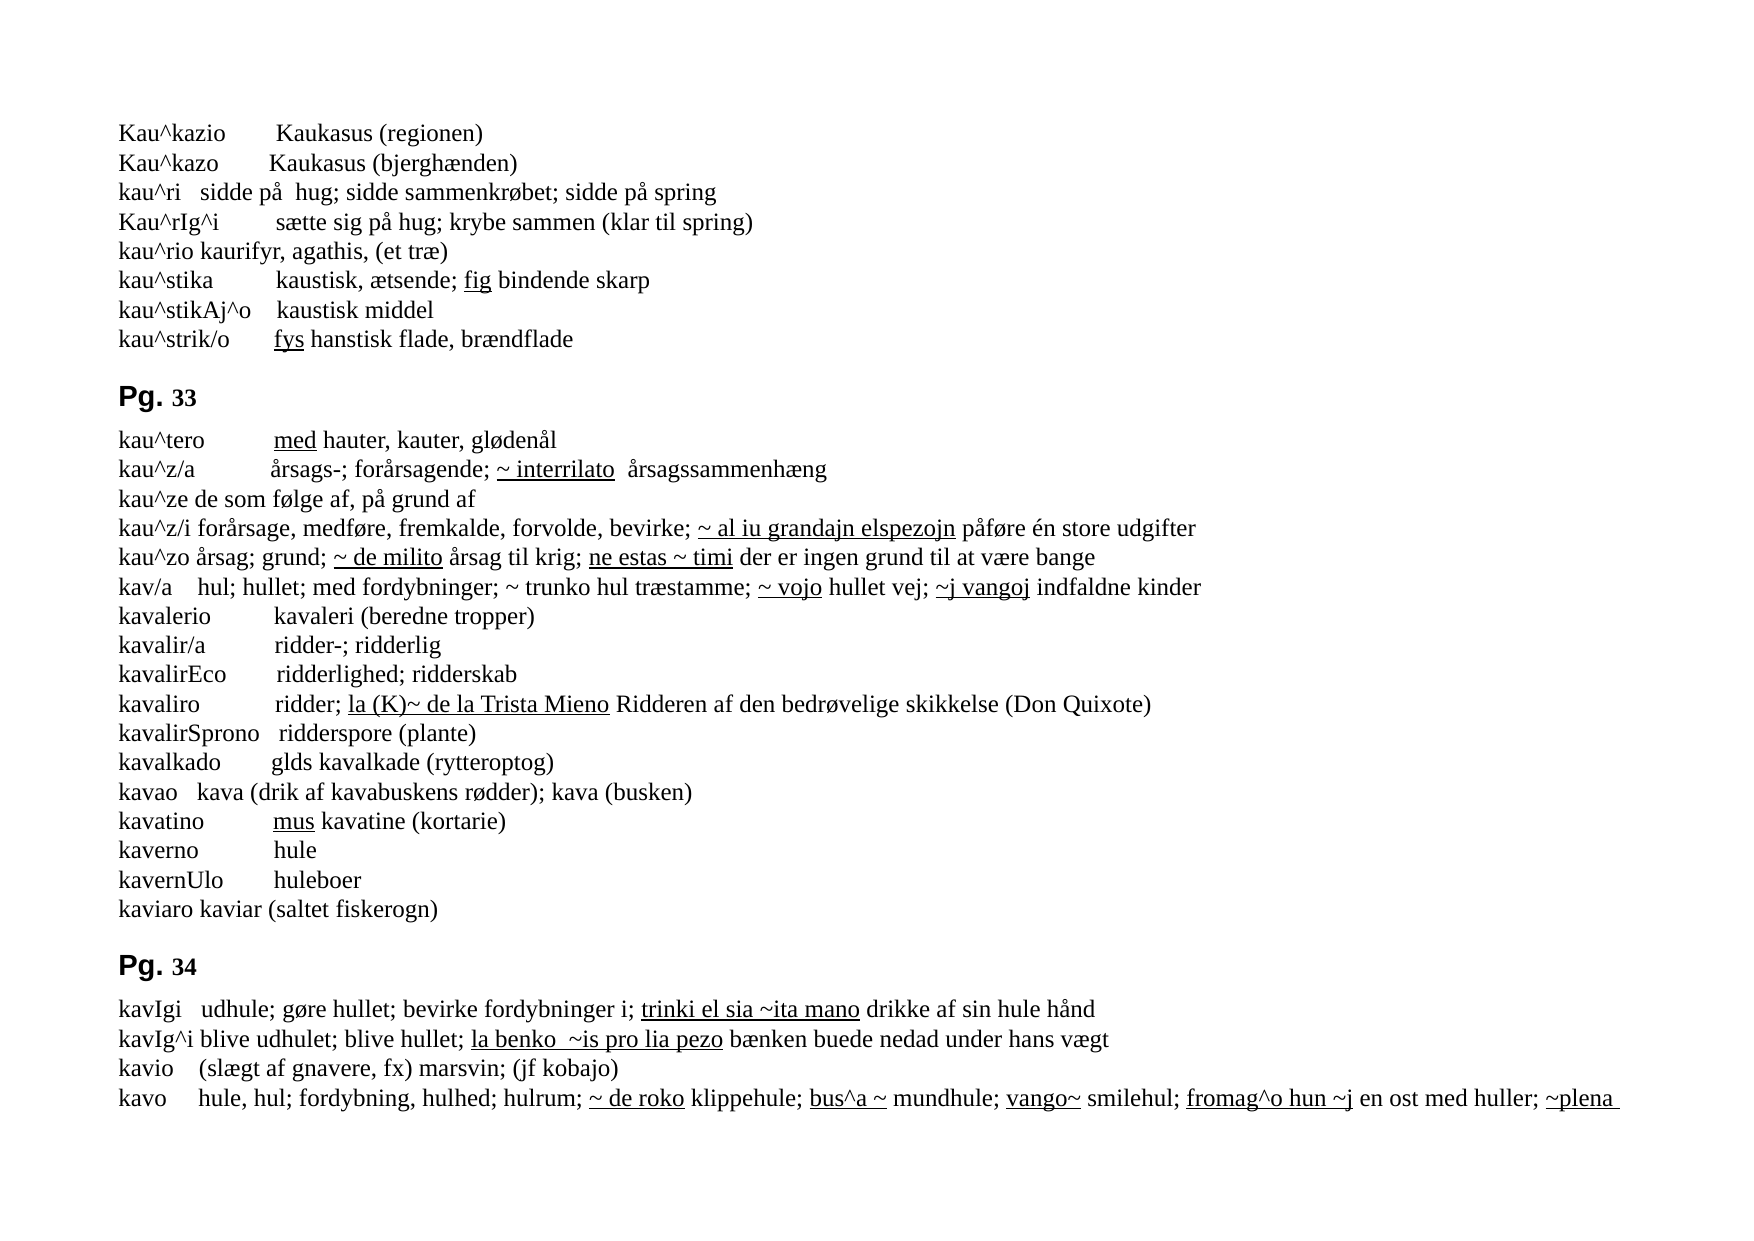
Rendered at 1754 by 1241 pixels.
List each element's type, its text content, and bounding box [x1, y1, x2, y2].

text kau^z/a årsags-; forårsagende; ~ interrilato årsagssammenhæng [118, 454, 1636, 484]
text kau^stika kaustisk, ætsende; fig bindende skarp [118, 266, 1636, 295]
text Kau^rIg^i sætte sig på hug; krybe sammen (klar til spring) [118, 207, 1636, 236]
text kavaliro ridder; la (K)~ de la Trista Mieno Ridderen af den bedrøvelige skikkelse (Don Quixote) [118, 689, 1636, 718]
text kau^zo årsag; grund; ~ de milito årsag til krig; ne estas ~ timi der er ingen grund til at være bange [118, 542, 1636, 572]
text kavao kava (drik af kavabuskens rødder); kava (busken) [118, 777, 1636, 806]
text kau^tero med hauter, kauter, glødenål [118, 425, 1636, 454]
text kau^z/i forårsage, medføre, fremkalde, forvolde, bevirke; ~ al iu grandajn elspezojn påføre én store udgifter [118, 513, 1636, 542]
text kaviaro kaviar (saltet fiskerogn) [118, 894, 1636, 923]
text kav/a hul; hullet; med fordybninger; ~ trunko hul træstamme; ~ vojo hullet vej; ~j vangoj indfaldne kinder [118, 572, 1636, 601]
text kau^rio kaurifyr, agathis, (et træ) [118, 236, 1636, 266]
text kavIgi udhule; gøre hullet; bevirke fordybninger i; trinki el sia ~ita mano drikke af sin hule hånd [118, 994, 1636, 1024]
text kaverno hule [118, 836, 1636, 865]
text kavo hule, hul; fordybning, hulhed; hulrum; ~ de roko klippehule; bus^a ~ mundhule; vango~ smilehul; fromag^o hun ~j en ost med huller; ~plena [118, 1083, 1636, 1111]
text Kau^kazio Kaukasus (regionen) [118, 118, 1636, 148]
text Kau^kazo Kaukasus (bjerghænden) [118, 148, 1636, 177]
text kavalirSprono ridderspore (plante) [118, 718, 1636, 747]
text kavalerio kavaleri (beredne tropper) [118, 601, 1636, 630]
text kau^strik/o fys hanstisk flade, brændflade [118, 324, 1636, 354]
text kau^ri sidde på hug; sidde sammenkrøbet; sidde på spring [118, 177, 1636, 207]
subtitle Pg. 34 [118, 948, 1636, 982]
text kavernUlo huleboer [118, 865, 1636, 894]
text kau^stikAj^o kaustisk middel [118, 295, 1636, 324]
text kavalirEco ridderlighed; ridderskab [118, 659, 1636, 689]
text kau^ze de som følge af, på grund af [118, 484, 1636, 513]
subtitle Pg. 33 [118, 379, 1636, 412]
text kavalkado glds kavalkade (rytteroptog) [118, 747, 1636, 777]
text kavio (slægt af gnavere, fx) marsvin; (jf kobajo) [118, 1053, 1636, 1083]
text kavIg^i blive udhulet; blive hullet; la benko ~is pro lia pezo bænken buede nedad under hans vægt [118, 1024, 1636, 1053]
text kavalir/a ridder-; ridderlig [118, 630, 1636, 659]
text kavatino mus kavatine (kortarie) [118, 806, 1636, 836]
